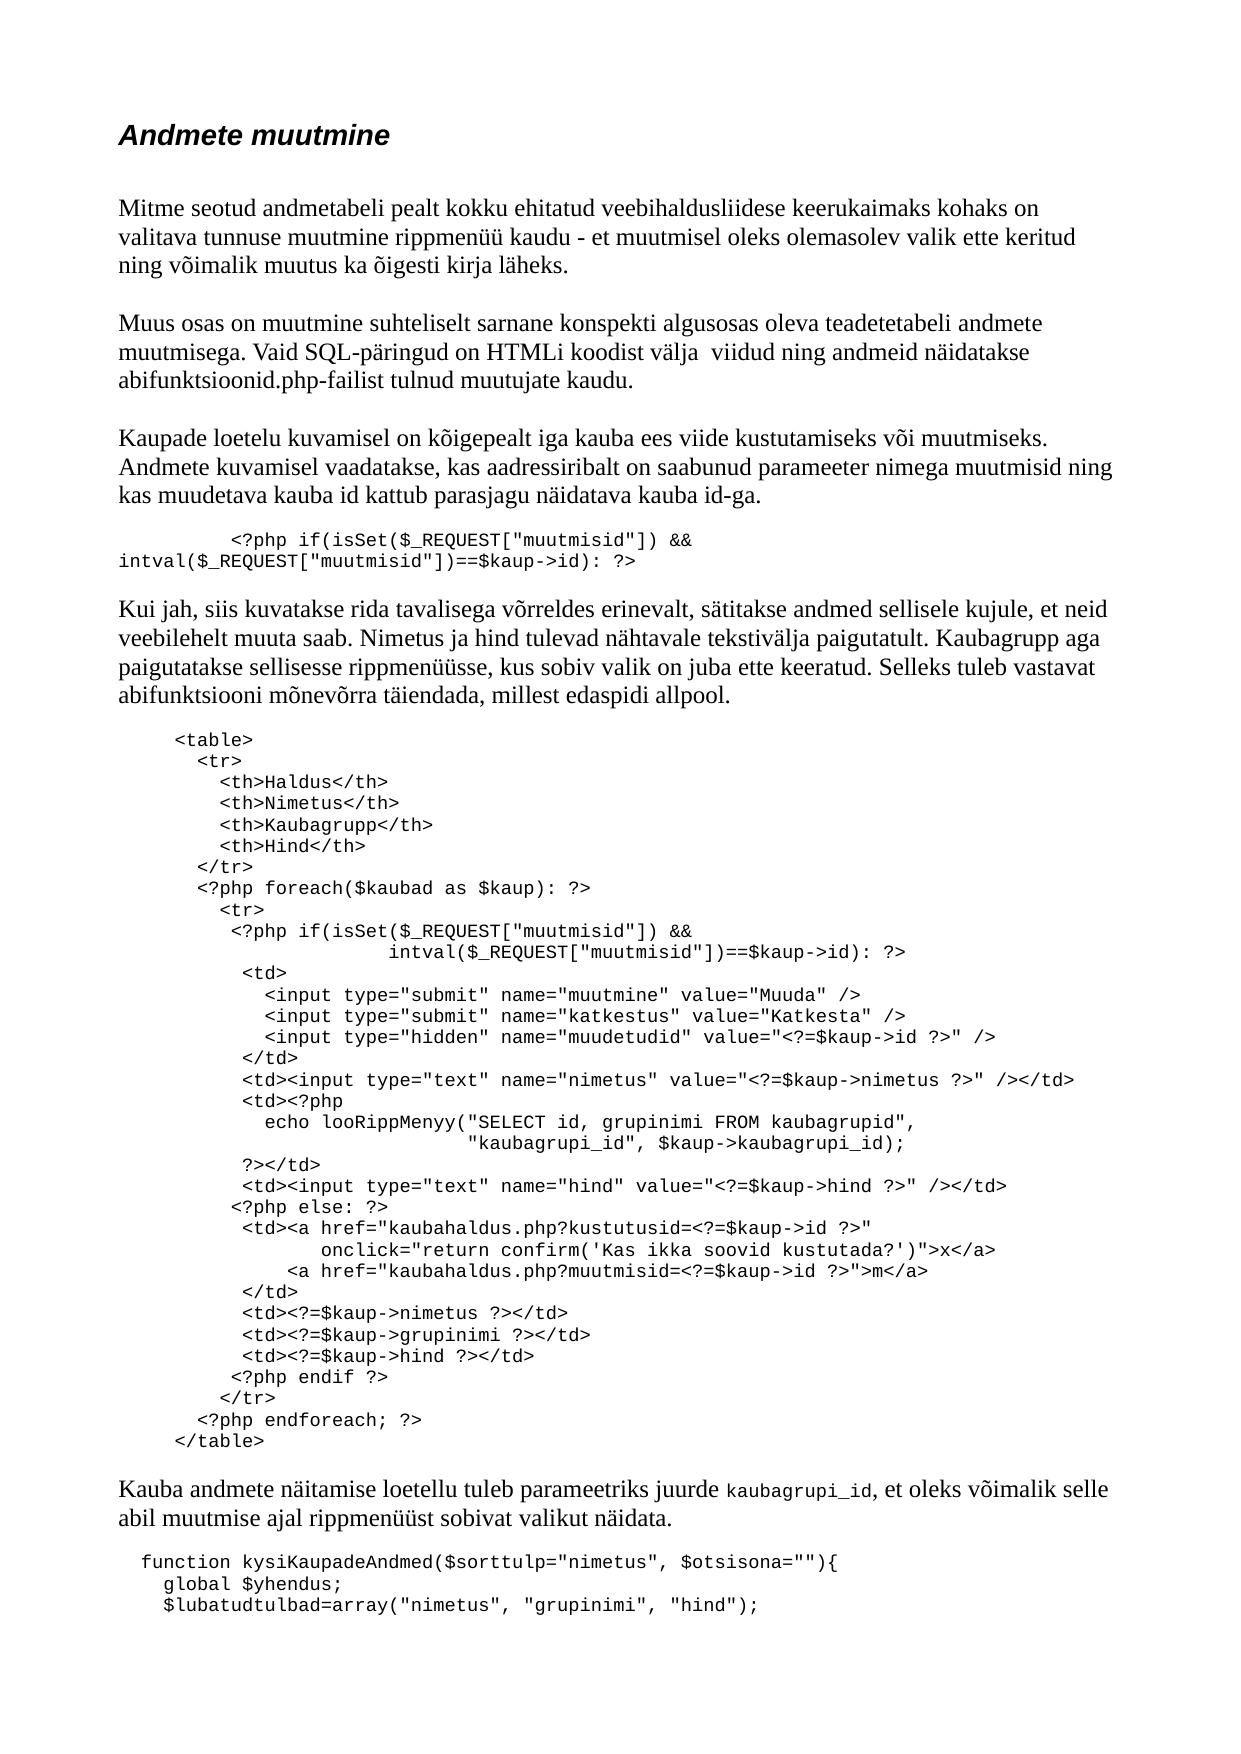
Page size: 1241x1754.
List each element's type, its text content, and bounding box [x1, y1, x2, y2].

text <input type="hidden" name="muudetudid" value="<?=$kaup->id ?>" /> [118, 1028, 1122, 1049]
text </tr> [118, 858, 1122, 879]
text $lubatudtulbad=array("nimetus", "grupinimi", "hind"); [118, 1596, 1122, 1617]
text function kysiKaupadeAndmed($sorttulp="nimetus", $otsisona=""){ [118, 1553, 1122, 1574]
text <a href="kaubahaldus.php?muutmisid=<?=$kaup->id ?>">m</a> [118, 1262, 1122, 1283]
text intval($_REQUEST["muutmisid"])==$kaup->id): ?> [118, 943, 1122, 964]
text onclick="return confirm('Kas ikka soovid kustutada?')">x</a> [118, 1240, 1122, 1262]
text </table> [118, 1432, 1122, 1453]
text <td><input type="text" name="hind" value="<?=$kaup->hind ?>" /></td> [118, 1177, 1122, 1198]
text <?php endforeach; ?> [118, 1410, 1122, 1432]
text Kauba andmete näitamise loetellu tuleb parameetriks juurde kaubagrupi_id, et oleks võimalik selle abil muutmise ajal rippmenüüst sobivat valikut näidata. [118, 1474, 1122, 1532]
text <th>Kaubagrupp</th> [118, 815, 1122, 837]
text <?php if(isSet($_REQUEST["muutmisid"]) && [118, 530, 1122, 552]
text Muus osas on muutmine suhteliselt sarnane konspekti algusosas oleva teadetetabeli andmete muutmisega. Vaid SQL-päringud on HTMLi koodist välja viidud ning andmeid näidatakse abifunktsioonid.php-failist tulnud muutujate kaudu. [118, 308, 1122, 394]
text </td> [118, 1283, 1122, 1304]
text <td> [118, 964, 1122, 985]
text <td><input type="text" name="nimetus" value="<?=$kaup->nimetus ?>" /></td> [118, 1070, 1122, 1092]
text <input type="submit" name="katkestus" value="Katkesta" /> [118, 1007, 1122, 1028]
text Kaupade loetelu kuvamisel on kõigepealt iga kauba ees viide kustutamiseks või muutmiseks. Andmete kuvamisel vaadatakse, kas aadressiribalt on saabunud parameeter nimega muutmisid ning kas muudetava kauba id kattub parasjagu näidatava kauba id-ga. [118, 423, 1122, 509]
text </tr> [118, 1389, 1122, 1410]
text "kaubagrupi_id", $kaup->kaubagrupi_id); [118, 1134, 1122, 1155]
text <tr> [118, 752, 1122, 773]
text global $yhendus; [118, 1574, 1122, 1596]
text <?php if(isSet($_REQUEST["muutmisid"]) && [118, 922, 1122, 943]
text Kui jah, siis kuvatakse rida tavalisega võrreldes erinevalt, sätitakse andmed sellisele kujule, et neid veebilehelt muuta saab. Nimetus ja hind tulevad nähtavale tekstivälja paigutatult. Kaubagrupp aga paigutatakse sellisesse rippmenüüsse, kus sobiv valik on juba ette keeratud. Selleks tuleb vastavat abifunktsiooni mõnevõrra täiendada, millest edaspidi allpool. [118, 594, 1122, 709]
text <input type="submit" name="muutmine" value="Muuda" /> [118, 985, 1122, 1007]
text <tr> [118, 900, 1122, 922]
text ?></td> [118, 1155, 1122, 1177]
text <td><a href="kaubahaldus.php?kustutusid=<?=$kaup->id ?>" [118, 1219, 1122, 1240]
subtitle Andmete muutmine [118, 118, 1122, 152]
text echo looRippMenyy("SELECT id, grupinimi FROM kaubagrupid", [118, 1113, 1122, 1134]
text <td><?=$kaup->grupinimi ?></td> [118, 1325, 1122, 1347]
text <td><?=$kaup->nimetus ?></td> [118, 1304, 1122, 1325]
text <td><?php [118, 1092, 1122, 1113]
text intval($_REQUEST["muutmisid"])==$kaup->id): ?> [118, 552, 1122, 573]
text <table> [118, 730, 1122, 752]
text </td> [118, 1049, 1122, 1070]
text <?php foreach($kaubad as $kaup): ?> [118, 879, 1122, 900]
text <th>Hind</th> [118, 837, 1122, 858]
text Mitme seotud andmetabeli pealt kokku ehitatud veebihaldusliidese keerukaimaks kohaks on valitava tunnuse muutmine rippmenüü kaudu - et muutmisel oleks olemasolev valik ette keritud ning võimalik muutus ka õigesti kirja läheks. [118, 193, 1122, 279]
text <td><?=$kaup->hind ?></td> [118, 1347, 1122, 1368]
text <?php else: ?> [118, 1198, 1122, 1219]
text <?php endif ?> [118, 1368, 1122, 1389]
text <th>Nimetus</th> [118, 794, 1122, 815]
text <th>Haldus</th> [118, 773, 1122, 794]
